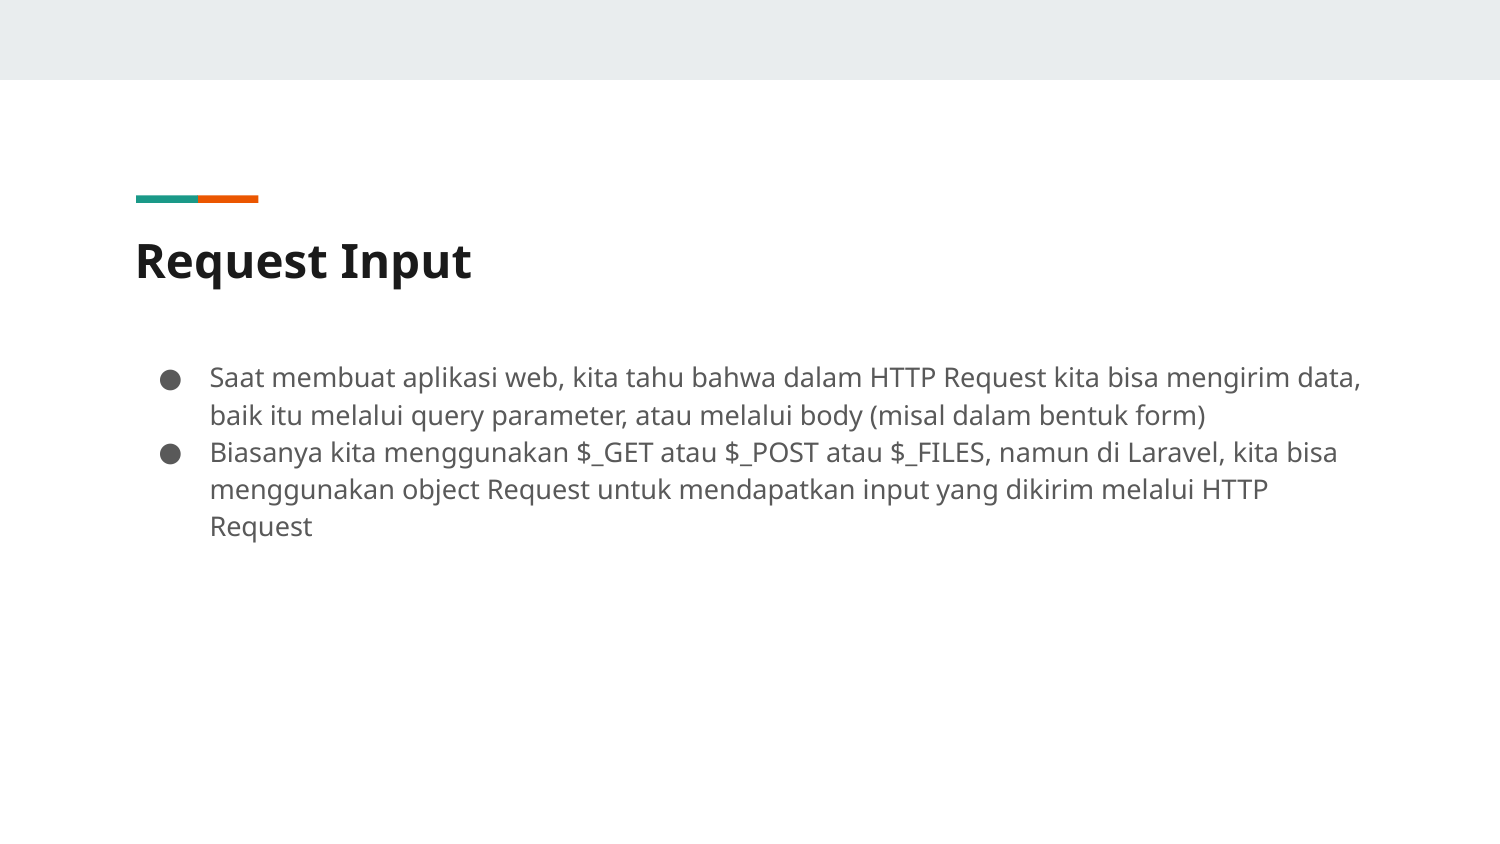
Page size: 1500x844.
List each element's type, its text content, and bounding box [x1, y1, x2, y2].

title Request Input [119, 216, 1381, 305]
list Saat membuat aplikasi web, kita tahu bahwa dalam HTTP Request kita bisa mengirim data, baik itu melalui query parameter, atau melalui body (misal dalam bentuk form) Biasanya kita menggunakan $_GET atau $_POST atau $_FILES, namun di Laravel, kita bisa menggunakan object Request untuk mendapatkan input yang dikirim melalui HTTP Request [119, 341, 1381, 712]
